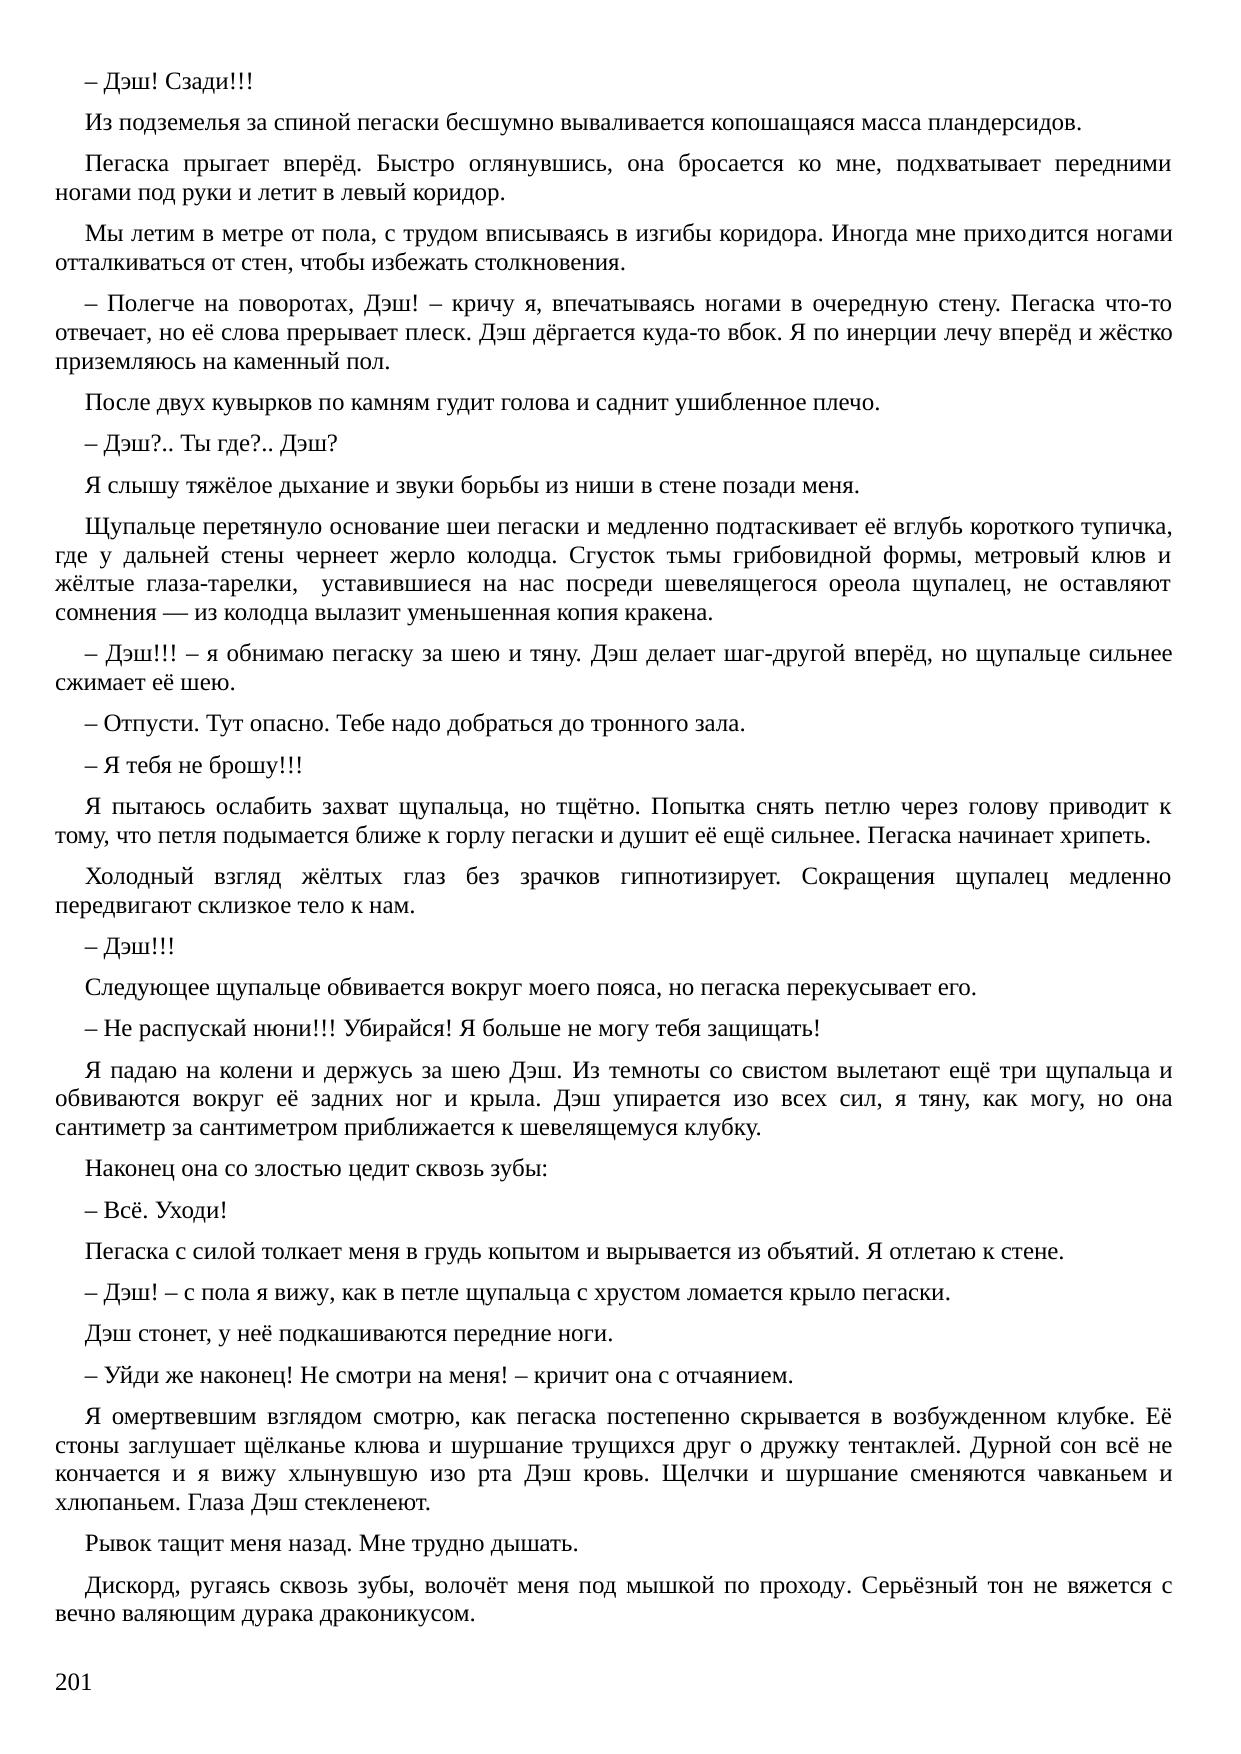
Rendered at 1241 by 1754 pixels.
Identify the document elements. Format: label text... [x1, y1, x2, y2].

text – Полегче на поворотах, Дэш! – кричу я, впечатываясь ногами в очередную стену. Пегаска что-то отвечает, но её слова прерывает плеск. Дэш дёргается куда-то вбок. Я по инерции лечу вперёд и жёстко приземляюсь на каменный пол. [55, 288, 1173, 375]
text Рывок тащит меня назад. Мне трудно дышать. [55, 1528, 1173, 1557]
text – Дэш! – с пола я вижу, как в петле щупальца с хрустом ломается крыло пегаски. [55, 1277, 1173, 1306]
text Пегаска прыгает вперёд. Быстро оглянувшись, она бросается ко мне, подхватывает передними ногами под руки и летит в левый коридор. [55, 148, 1173, 206]
text Щупальце перетянуло основание шеи пегаски и медленно подтаскивает её вглубь короткого тупичка, где у дальней стены чернеет жерло колодца. Сгусток тьмы грибовидной формы, метровый клюв и жёлтые глаза-тарелки, уставившиеся на нас посреди шевелящегося ореола щупалец, не оставляют сомнения — из колодца вылазит уменьшенная копия кракена. [55, 511, 1173, 626]
text Я пытаюсь ослабить захват щупальца, но тщётно. Попытка снять петлю через голову приводит к тому, что петля подымается ближе к горлу пегаски и душит её ещё сильнее. Пегаска начинает хрипеть. [55, 791, 1173, 848]
text Следующее щупальце обвивается вокруг моего пояса, но пегаска перекусывает его. [55, 972, 1173, 1001]
text Дэш стонет, у неё подкашиваются передние ноги. [55, 1318, 1173, 1347]
text – Уйди же наконец! Не смотри на меня! – кричит она с отчаянием. [55, 1360, 1173, 1388]
text – Я тебя не брошу!!! [55, 750, 1173, 778]
text Мы летим в метре от пола, с трудом вписываясь в изгибы коридора. Иногда мне приходится ногами отталкиваться от стен, чтобы избежать столкновения. [55, 218, 1173, 276]
text Я слышу тяжёлое дыхание и звуки борьбы из ниши в стене позади меня. [55, 470, 1173, 498]
text Я падаю на колени и держусь за шею Дэш. Из темноты со свистом вылетают ещё три щупальца и обвиваются вокруг её задних ног и крыла. Дэш упирается изо всех сил, я тяну, как могу, но она сантиметр за сантиметром приближается к шевелящемуся клубку. [55, 1055, 1173, 1141]
text – Не распускай нюни!!! Убирайся! Я больше не могу тебя защищать! [55, 1013, 1173, 1042]
text Наконец она со злостью цедит сквозь зубы: [55, 1153, 1173, 1182]
text – Дэш!!! – я обнимаю пегаску за шею и тяну. Дэш делает шаг-другой вперёд, но щупальце сильнее сжимает её шею. [55, 638, 1173, 696]
text Дискорд, ругаясь сквозь зубы, волочёт меня под мышкой по проходу. Серьёзный тон не вяжется с вечно валяющим дурака драконикусом. [55, 1570, 1173, 1627]
text – Дэш!!! [55, 931, 1173, 960]
text Я омертвевшим взглядом смотрю, как пегаска постепенно скрывается в возбужденном клубке. Её стоны заглушает щёлканье клюва и шуршание трущихся друг о дружку тентаклей. Дурной сон всё не кончается и я вижу хлынувшую изо рта Дэш кровь. Щелчки и шуршание сменяются чавканьем и хлюпаньем. Глаза Дэш стекленеют. [55, 1401, 1173, 1516]
text – Отпусти. Тут опасно. Тебе надо добраться до тронного зала. [55, 708, 1173, 737]
text – Дэш?.. Ты где?.. Дэш? [55, 428, 1173, 457]
text Из подземелья за спиной пегаски бесшумно вываливается копошащаяся масса пландерсидов. [55, 107, 1173, 136]
text Пегаска с силой толкает меня в грудь копытом и вырывается из объятий. Я отлетаю к стене. [55, 1236, 1173, 1265]
text – Дэш! Сзади!!! [55, 66, 1173, 95]
text Холодный взгляд жёлтых глаз без зрачков гипнотизирует. Сокращения щупалец медленно передвигают склизкое тело к нам. [55, 861, 1173, 918]
text – Всё. Уходи! [55, 1195, 1173, 1223]
text После двух кувырков по камням гудит голова и саднит ушибленное плечо. [55, 387, 1173, 416]
